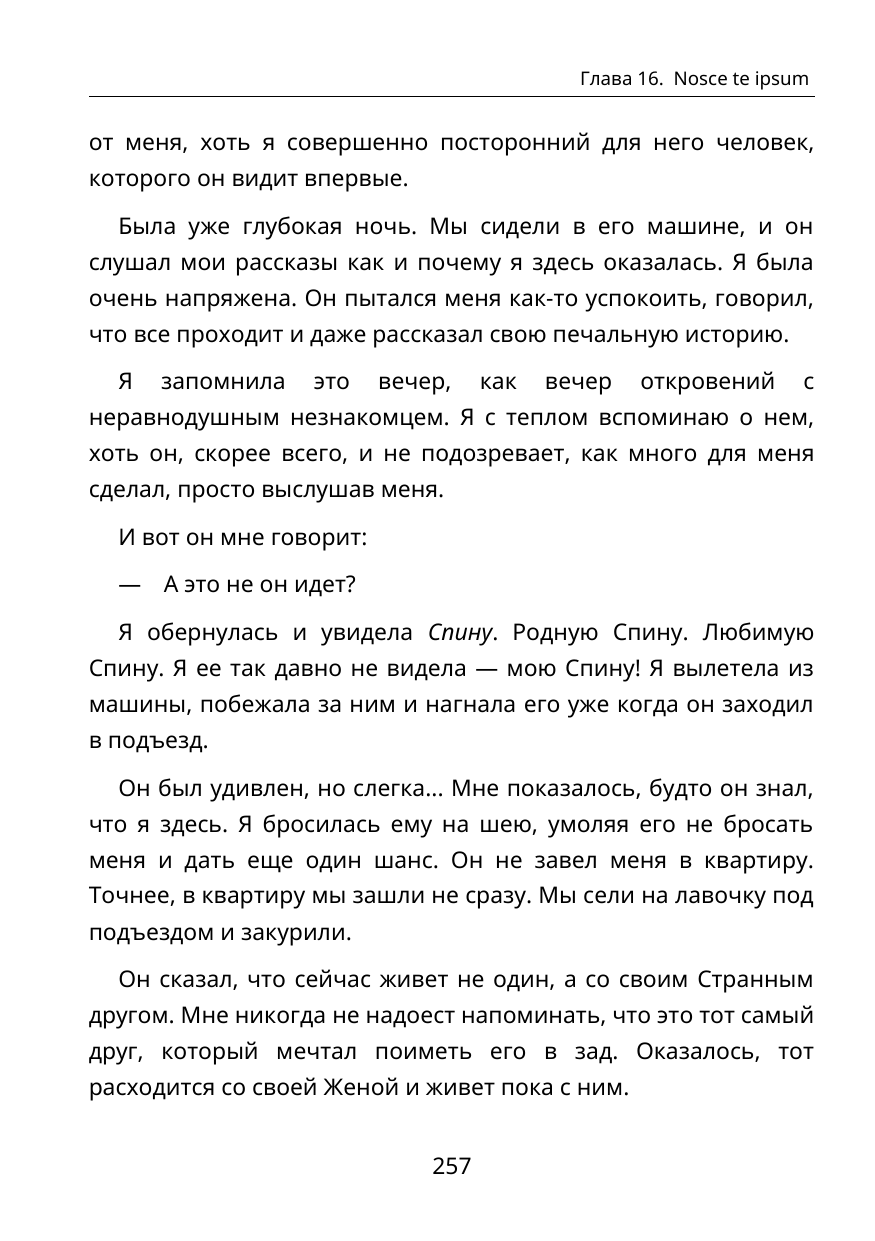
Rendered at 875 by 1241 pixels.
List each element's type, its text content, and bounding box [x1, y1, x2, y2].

text Я запомнила это вечер, как вечер откровений с неравнодушным незнакомцем. Я с теплом вспоминаю о нем, хоть он, скорее всего, и не подозревает, как много для меня сделал, просто выслушав меня. [88, 365, 815, 504]
text Он был удивлен, но слегка... Мне показалось, будто он знал, что я здесь. Я бросилась ему на шею, умоляя его не бросать меня и дать еще один шанс. Он не завел меня в квартиру. Точнее, в квартиру мы зашли не сразу. Мы сели на лавочку под подъездом и закурили. [88, 772, 815, 947]
list А это не он идет? [88, 568, 815, 600]
text И вот он мне говорит: [88, 521, 815, 552]
text от меня, хоть я совершенно посторонний для него человек, которого он видит впервые. [88, 126, 815, 193]
text Была уже глубокая ночь. Мы сидели в его машине, и он слушал мои рассказы как и почему я здесь оказалась. Я была очень напряжена. Он пытался меня как-то успокоить, говорил, что все проходит и даже рассказал свою печальную историю. [88, 210, 815, 349]
text Он сказал, что сейчас живет не один, а со своим Странным другом. Мне никогда не надоест напоминать, что это тот самый друг, который мечтал поиметь его в зад. Оказалось, тот расходится со своей Женой и живет пока с ним. [88, 963, 815, 1102]
text Я обернулась и увидела Спину. Родную Спину. Любимую Спину. Я ее так давно не видела — мою Спину! Я вылетела из машины, побежала за ним и нагнала его уже когда он заходил в подъезд. [88, 616, 815, 755]
